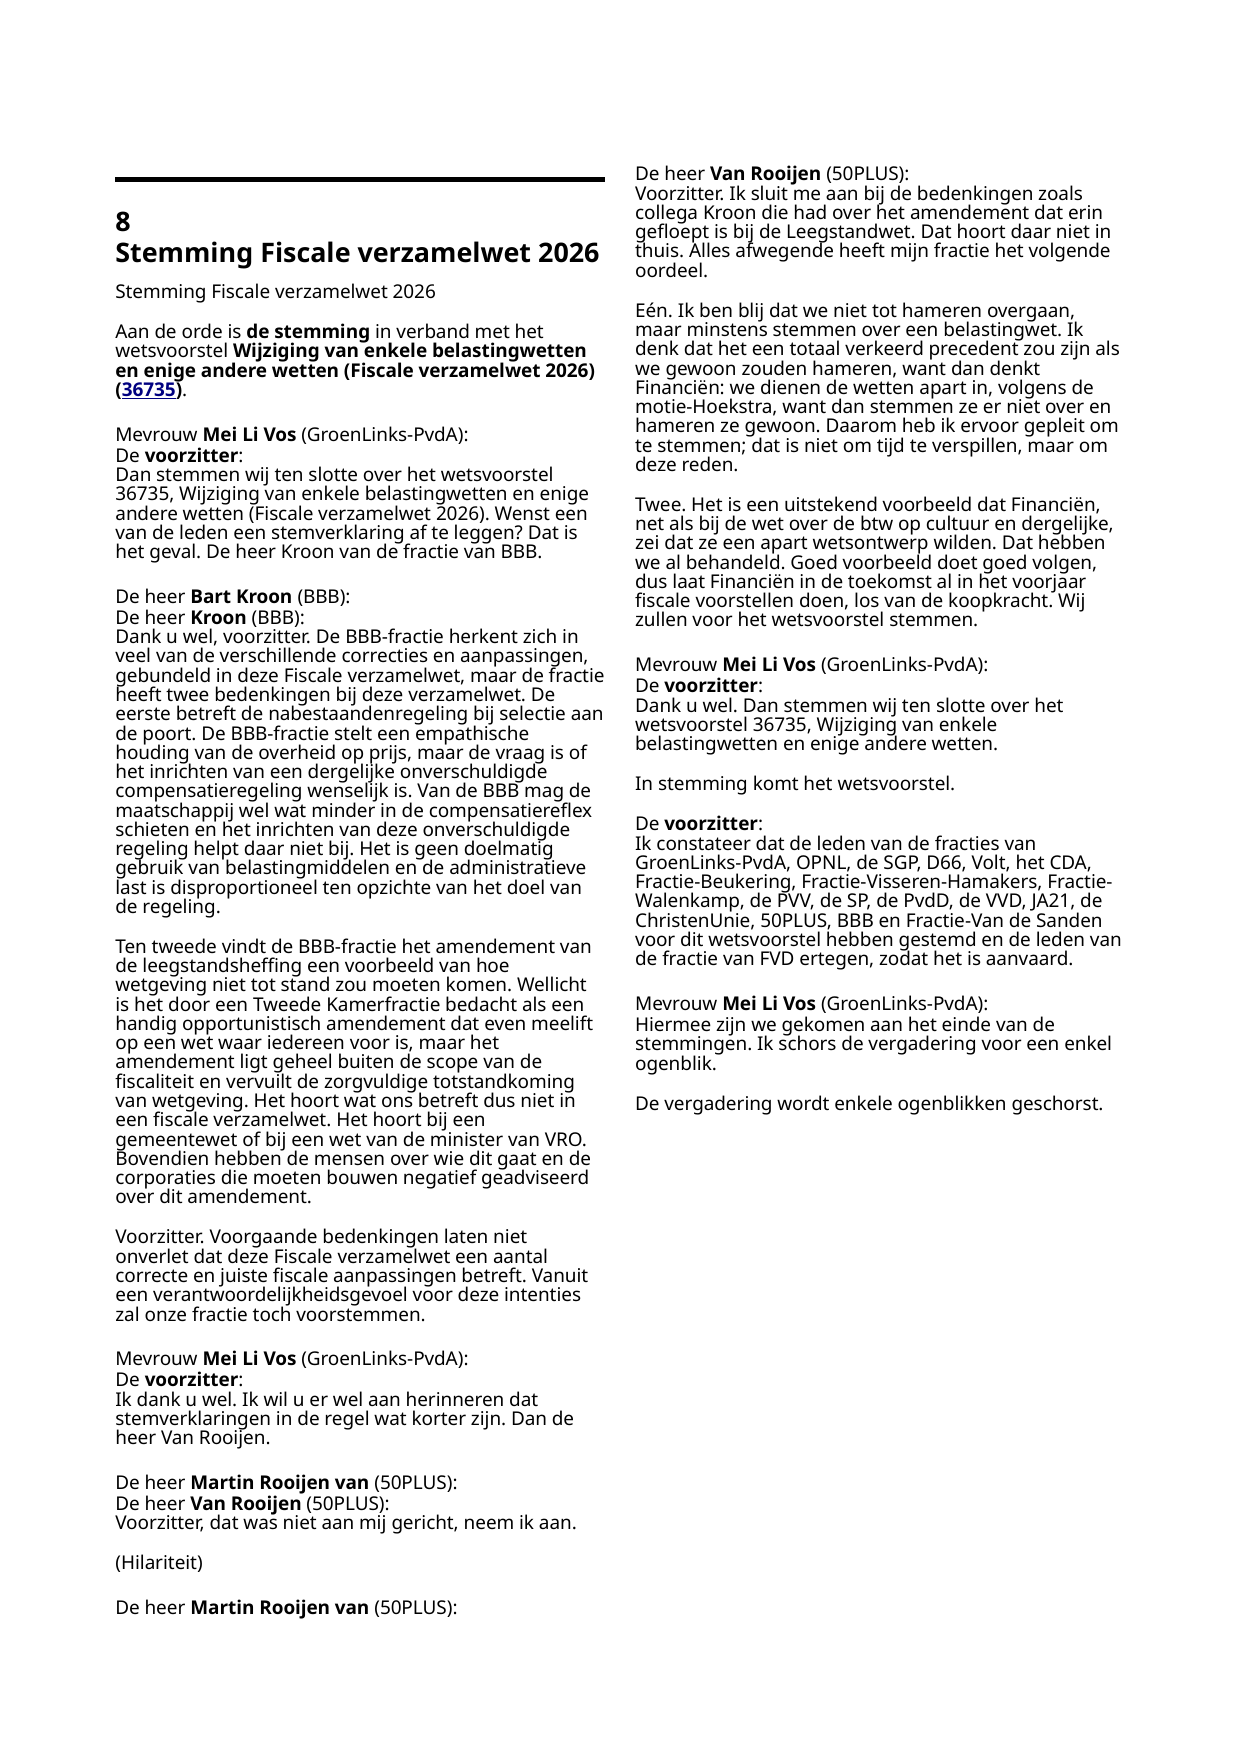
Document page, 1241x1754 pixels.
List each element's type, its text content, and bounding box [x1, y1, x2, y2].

text Dank u wel. Dan stemmen wij ten slotte over het wetsvoorstel 36735, Wijziging van enkele belastingwetten en enige andere wetten. [635, 697, 1125, 754]
text Hiermee zijn we gekomen aan het einde van de stemmingen. Ik schors de vergadering voor een enkel ogenblik. [635, 1016, 1125, 1074]
text Mevrouw Mei Li Vos (GroenLinks-PvdA): [635, 990, 1125, 1016]
text Eén. Ik ben blij dat we niet tot hameren overgaan, maar minstens stemmen over een belastingwet. Ik denk dat het een totaal verkeerd precedent zou zijn als we gewoon zouden hameren, want dan denkt Financiën: we dienen de wetten apart in, volgens de motie-Hoekstra, want dan stemmen ze er niet over en hameren ze gewoon. Daarom heb ik ervoor gepleit om te stemmen; dat is niet om tijd te verspillen, maar om deze reden. [635, 302, 1125, 475]
text Mevrouw Mei Li Vos (GroenLinks-PvdA): [115, 421, 605, 447]
text De voorzitter: [115, 447, 605, 466]
text Ik constateer dat de leden van de fracties van GroenLinks-PvdA, OPNL, de SGP, D66, Volt, het CDA, Fractie-Beukering, Fractie-Visseren-Hamakers, Fractie-Walenkamp, de PVV, de SP, de PvdD, de VVD, JA21, de ChristenUnie, 50PLUS, BBB en Fractie-Van de Sanden voor dit wetsvoorstel hebben gestemd en de leden van de fractie van FVD ertegen, zodat het is aanvaard. [635, 834, 1125, 969]
text Dank u wel, voorzitter. De BBB-fractie herkent zich in veel van de verschillende correcties en aanpassingen, gebundeld in deze Fiscale verzamelwet, maar de fractie heeft twee bedenkingen bij deze verzamelwet. De eerste betreft de nabestaandenregeling bij selectie aan de poort. De BBB-fractie stelt een empathische houding van de overheid op prijs, maar de vraag is of het inrichten van een dergelijke onverschuldigde compensatieregeling wenselijk is. Van de BBB mag de maatschappij wel wat minder in de compensatiereflex schieten en het inrichten van deze onverschuldigde regeling helpt daar niet bij. Het is geen doelmatig gebruik van belastingmiddelen en de administratieve last is disproportioneel ten opzichte van het doel van de regeling. [115, 628, 605, 917]
text Mevrouw Mei Li Vos (GroenLinks-PvdA): [115, 1346, 605, 1371]
text Mevrouw Mei Li Vos (GroenLinks-PvdA): [635, 652, 1125, 677]
text 8 [115, 203, 605, 239]
text De vergadering wordt enkele ogenblikken geschorst. [635, 1095, 1125, 1114]
text De heer Martin Rooijen van (50PLUS): [115, 1469, 605, 1495]
text De heer Kroon (BBB): [115, 609, 605, 628]
text De voorzitter: [635, 677, 1125, 697]
text De heer Van Rooijen (50PLUS): [635, 165, 1125, 184]
text De voorzitter: [115, 1371, 605, 1391]
text Dan stemmen wij ten slotte over het wetsvoorstel 36735, Wijziging van enkele belastingwetten en enige andere wetten (Fiscale verzamelwet 2026). Wenst een van de leden een stemverklaring af te leggen? Dat is het geval. De heer Kroon van de fractie van BBB. [115, 466, 605, 562]
text Stemming Fiscale verzamelwet 2026 [115, 283, 605, 302]
text Stemming Fiscale verzamelwet 2026 [115, 239, 605, 283]
text De voorzitter: [635, 815, 1125, 834]
text (Hilariteit) [115, 1554, 605, 1573]
text Voorzitter. Ik sluit me aan bij de bedenkingen zoals collega Kroon die had over het amendement dat erin gefloept is bij de Leegstandwet. Dat hoort daar niet in thuis. Alles afwegende heeft mijn fractie het volgende oordeel. [635, 184, 1125, 281]
text In stemming komt het wetsvoorstel. [635, 775, 1125, 794]
text Aan de orde is de stemming in verband met het wetsvoorstel Wijziging van enkele belastingwetten en enige andere wetten (Fiscale verzamelwet 2026) (36735). [115, 323, 605, 400]
text Ik dank u wel. Ik wil u er wel aan herinneren dat stemverklaringen in de regel wat korter zijn. Dan de heer Van Rooijen. [115, 1391, 605, 1448]
text Ten tweede vindt de BBB-fractie het amendement van de leegstandsheffing een voorbeeld van hoe wetgeving niet tot stand zou moeten komen. Wellicht is het door een Tweede Kamerfractie bedacht als een handig opportunistisch amendement dat even meelift op een wet waar iedereen voor is, maar het amendement ligt geheel buiten de scope van de fiscaliteit en vervuilt de zorgvuldige totstandkoming van wetgeving. Het hoort wat ons betreft dus niet in een fiscale verzamelwet. Het hoort bij een gemeentewet of bij een wet van de minister van VRO. Bovendien hebben de mensen over wie dit gaat en de corporaties die moeten bouwen negatief geadviseerd over dit amendement. [115, 938, 605, 1208]
text De heer Van Rooijen (50PLUS): [115, 1495, 605, 1514]
text De heer Bart Kroon (BBB): [115, 583, 605, 609]
text Voorzitter, dat was niet aan mij gericht, neem ik aan. [115, 1514, 605, 1533]
text Voorzitter. Voorgaande bedenkingen laten niet onverlet dat deze Fiscale verzamelwet een aantal correcte en juiste fiscale aanpassingen betreft. Vanuit een verantwoordelijkheidsgevoel voor deze intenties zal onze fractie toch voorstemmen. [115, 1228, 605, 1325]
text De heer Martin Rooijen van (50PLUS): [115, 1594, 605, 1620]
text Twee. Het is een uitstekend voorbeeld dat Financiën, net als bij de wet over de btw op cultuur en dergelijke, zei dat ze een apart wetsontwerp wilden. Dat hebben we al behandeld. Goed voorbeeld doet goed volgen, dus laat Financiën in de toekomst al in het voorjaar fiscale voorstellen doen, los van de koopkracht. Wij zullen voor het wetsvoorstel stemmen. [635, 496, 1125, 631]
